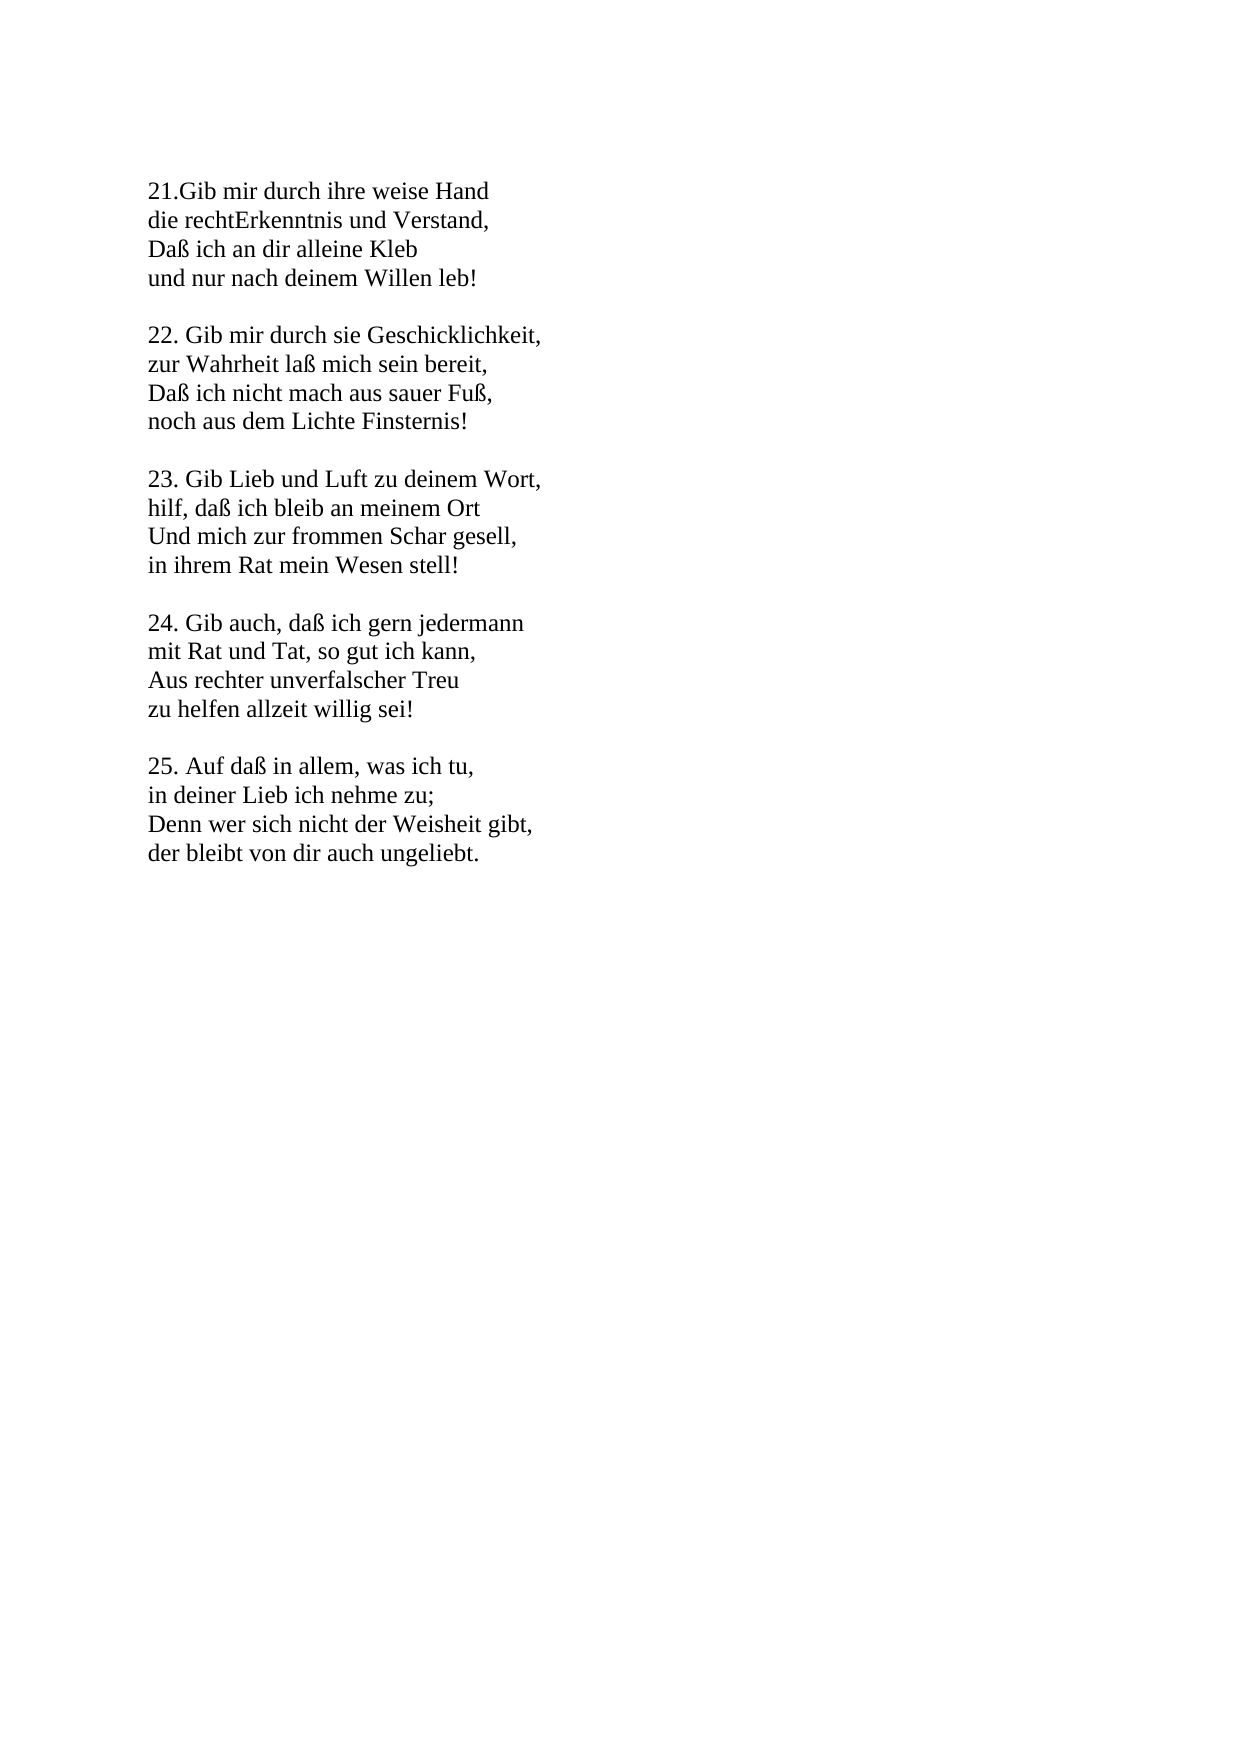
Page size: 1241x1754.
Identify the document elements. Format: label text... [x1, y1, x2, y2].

text mit Rat und Tat, so gut ich kann, [148, 636, 1093, 665]
text Daß ich nicht mach aus sauer Fuß, [148, 378, 1093, 406]
text Und mich zur frommen Schar gesell, [148, 521, 1093, 550]
text 22. Gib mir durch sie Geschicklichkeit, [148, 320, 1093, 349]
text in ihrem Rat mein Wesen stell! [148, 550, 1093, 579]
text zu helfen allzeit willig sei! [148, 694, 1093, 723]
text in deiner Lieb ich nehme zu; [148, 780, 1093, 809]
text 24. Gib auch, daß ich gern jedermann [148, 608, 1093, 636]
text der bleibt von dir auch ungeliebt. [148, 838, 1093, 866]
text und nur nach deinem Willen leb! [148, 263, 1093, 291]
text Denn wer sich nicht der Weisheit gibt, [148, 809, 1093, 838]
text hilf, daß ich bleib an meinem Ort [148, 493, 1093, 521]
text 23. Gib Lieb und Luft zu deinem Wort, [148, 464, 1093, 493]
text noch aus dem Lichte Finsternis! [148, 406, 1093, 435]
text Daß ich an dir alleine Kleb [148, 234, 1093, 263]
text zur Wahrheit laß mich sein bereit, [148, 349, 1093, 378]
text 21.Gib mir durch ihre weise Hand [148, 176, 1093, 205]
text die rechtErkenntnis und Verstand, [148, 205, 1093, 234]
text 25. Auf daß in allem, was ich tu, [148, 751, 1093, 780]
text Aus rechter unverfalscher Treu [148, 665, 1093, 694]
